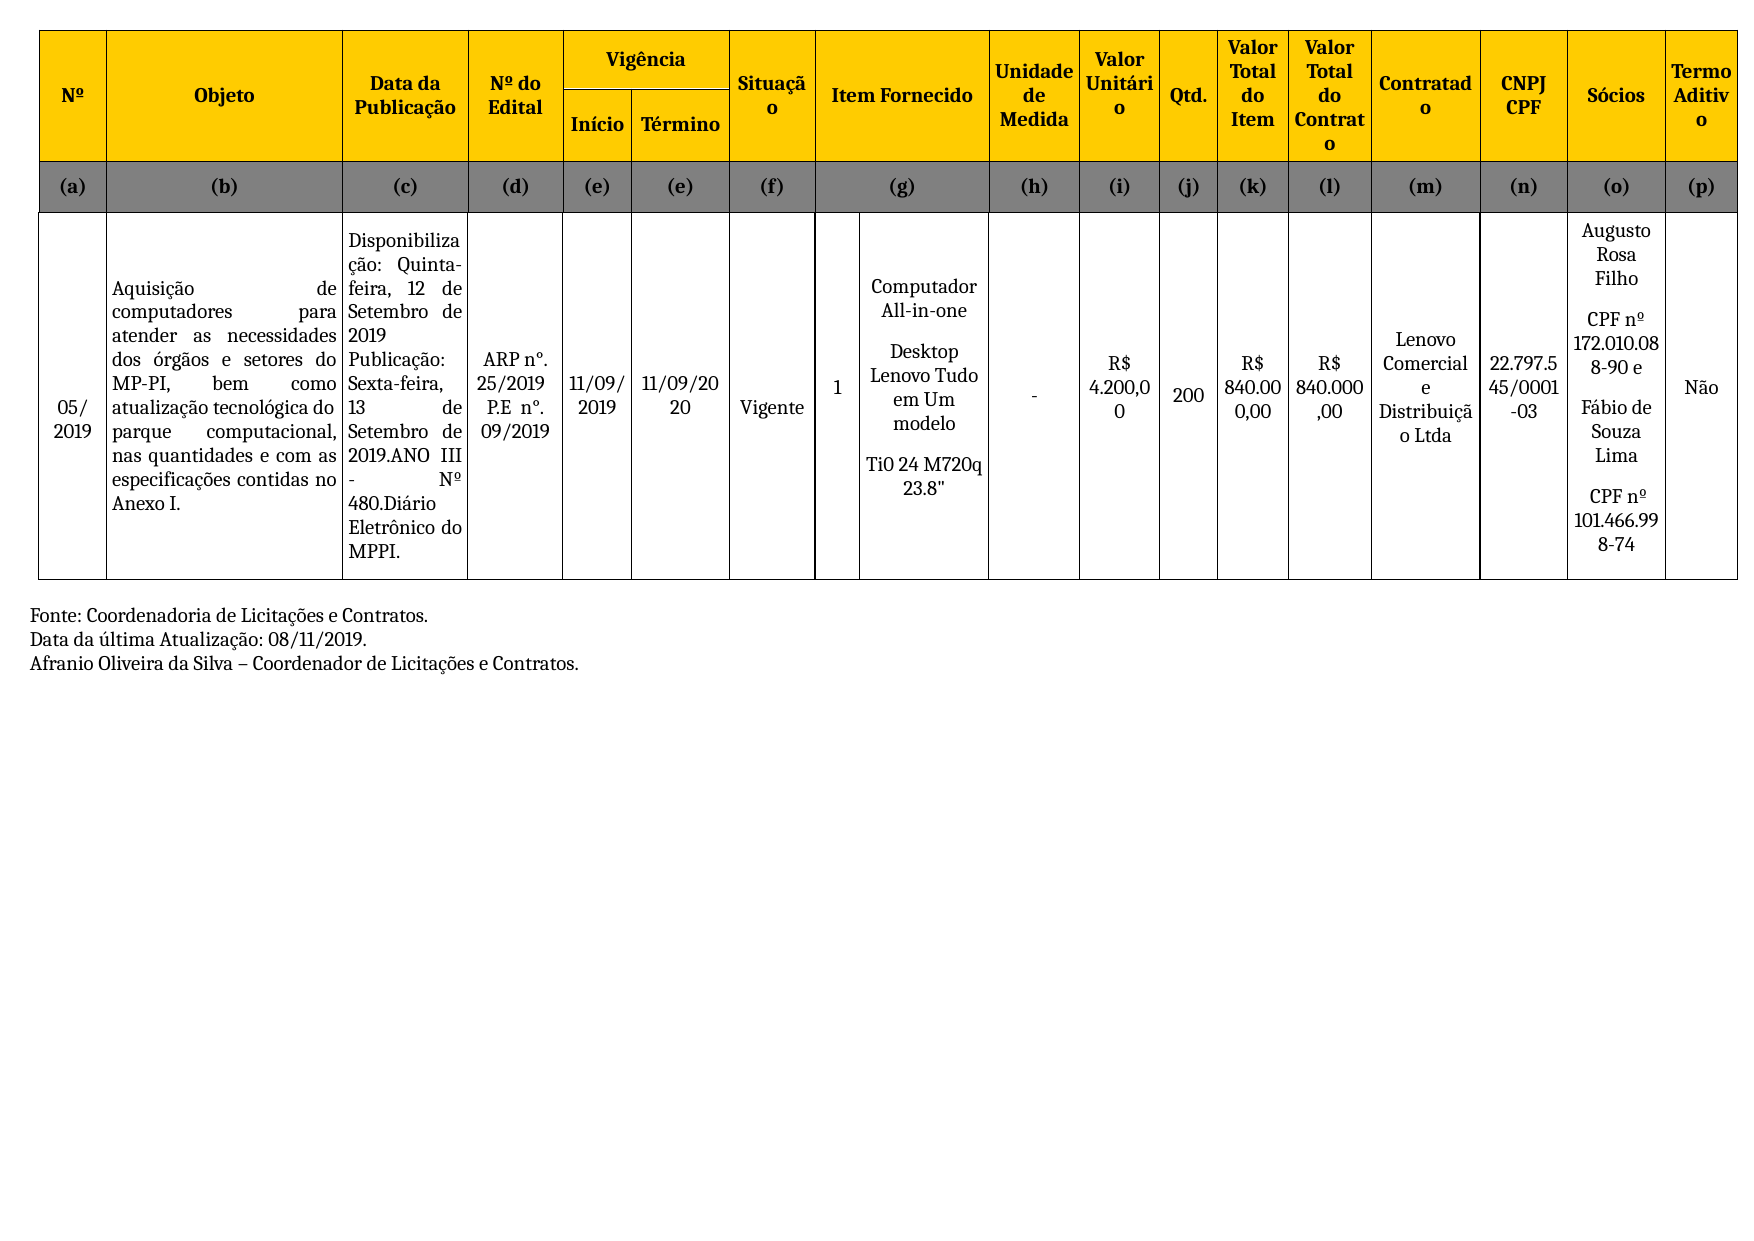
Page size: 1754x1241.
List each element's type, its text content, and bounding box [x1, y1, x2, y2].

table_header Sócios [1568, 31, 1665, 161]
table_header Item Fornecido [816, 31, 989, 161]
table_header Unidade de Medida [990, 31, 1079, 161]
table_cell Disponibilização: Quinta-feira, 12 de Setembro de 2019 Publicação: Sexta-feira, 13 de Setembro de 2019.ANO III - Nº 480.Diário Eletrônico do MPPI. [343, 213, 467, 579]
table_header Termo Aditivo [1666, 31, 1737, 161]
table_cell 22.797.545/0001-03 [1481, 213, 1567, 579]
table_cell (p) [1666, 162, 1737, 212]
table_cell (d) [469, 162, 563, 212]
table_cell (h) [990, 162, 1079, 212]
table_cell Não [1666, 213, 1737, 579]
table_cell (a) [40, 162, 106, 212]
table_cell (i) [1080, 162, 1159, 212]
table_cell R$ 4.200,00 [1080, 213, 1159, 579]
table_cell R$ 840.000,00 [1218, 213, 1288, 579]
table_header Nº [40, 31, 106, 161]
table_header Qtd. [1160, 31, 1217, 161]
table_cell 11/09/2020 [632, 213, 729, 579]
table_header Valor Total do Item [1218, 31, 1288, 161]
table_cell R$ 840.000,00 [1289, 213, 1371, 579]
table_cell (m) [1372, 162, 1480, 212]
table_cell (e) [564, 162, 631, 212]
table_cell (l) [1289, 162, 1371, 212]
table_header Contratado [1372, 31, 1480, 161]
table_cell (b) [107, 162, 342, 212]
table_cell Vigente [730, 213, 814, 579]
table_cell Augusto Rosa Filho CPF nº 172.010.088-90 e Fábio de Souza Lima CPF nº 101.466.998-74 [1568, 213, 1665, 579]
table_cell 05/ 2019 [39, 213, 106, 579]
table_cell (n) [1481, 162, 1567, 212]
table_cell ARP n°. 25/2019 P.E n°. 09/2019 [468, 213, 562, 579]
text Fonte: Coordenadoria de Licitações e Contratos. [29, 604, 1729, 628]
table_cell (e) [632, 162, 729, 212]
table_cell Aquisição de computadores para atender as necessidades dos órgãos e setores do MP-PI, bem como atualização tecnológica do parque computacional, nas quantidades e com as especificações contidas no Anexo I. [107, 213, 342, 579]
table_header Nº do Edital [469, 31, 563, 161]
table_cell (j) [1160, 162, 1217, 212]
table_cell Computador All-in-one Desktop Lenovo Tudo em Um modelo Ti0 24 M720q 23.8" [860, 213, 988, 579]
table_header Vigência [564, 31, 729, 88]
table_cell Início [564, 90, 631, 161]
text Afranio Oliveira da Silva – Coordenador de Licitações e Contratos. [29, 652, 1729, 676]
table_cell Término [632, 90, 729, 161]
table_cell (k) [1218, 162, 1288, 212]
table_header Objeto [107, 31, 342, 161]
table_cell (o) [1568, 162, 1665, 212]
table_cell 1 [816, 213, 859, 579]
table_header Data da Publicação [343, 31, 468, 161]
table_cell (c) [343, 162, 468, 212]
table_cell 11/09/2019 [563, 213, 631, 579]
table_cell - [989, 213, 1079, 579]
table_header CNPJ CPF [1481, 31, 1567, 161]
table_cell (f) [730, 162, 815, 212]
table_cell 200 [1160, 213, 1217, 579]
table_header Valor Unitário [1080, 31, 1159, 161]
table_header Valor Total do Contrato [1289, 31, 1371, 161]
table_cell Lenovo Comercial e Distribuição Ltda [1372, 213, 1479, 579]
table_header Situação [730, 31, 815, 161]
table_cell (g) [816, 162, 989, 212]
text Data da última Atualização: 08/11/2019. [29, 628, 1729, 652]
